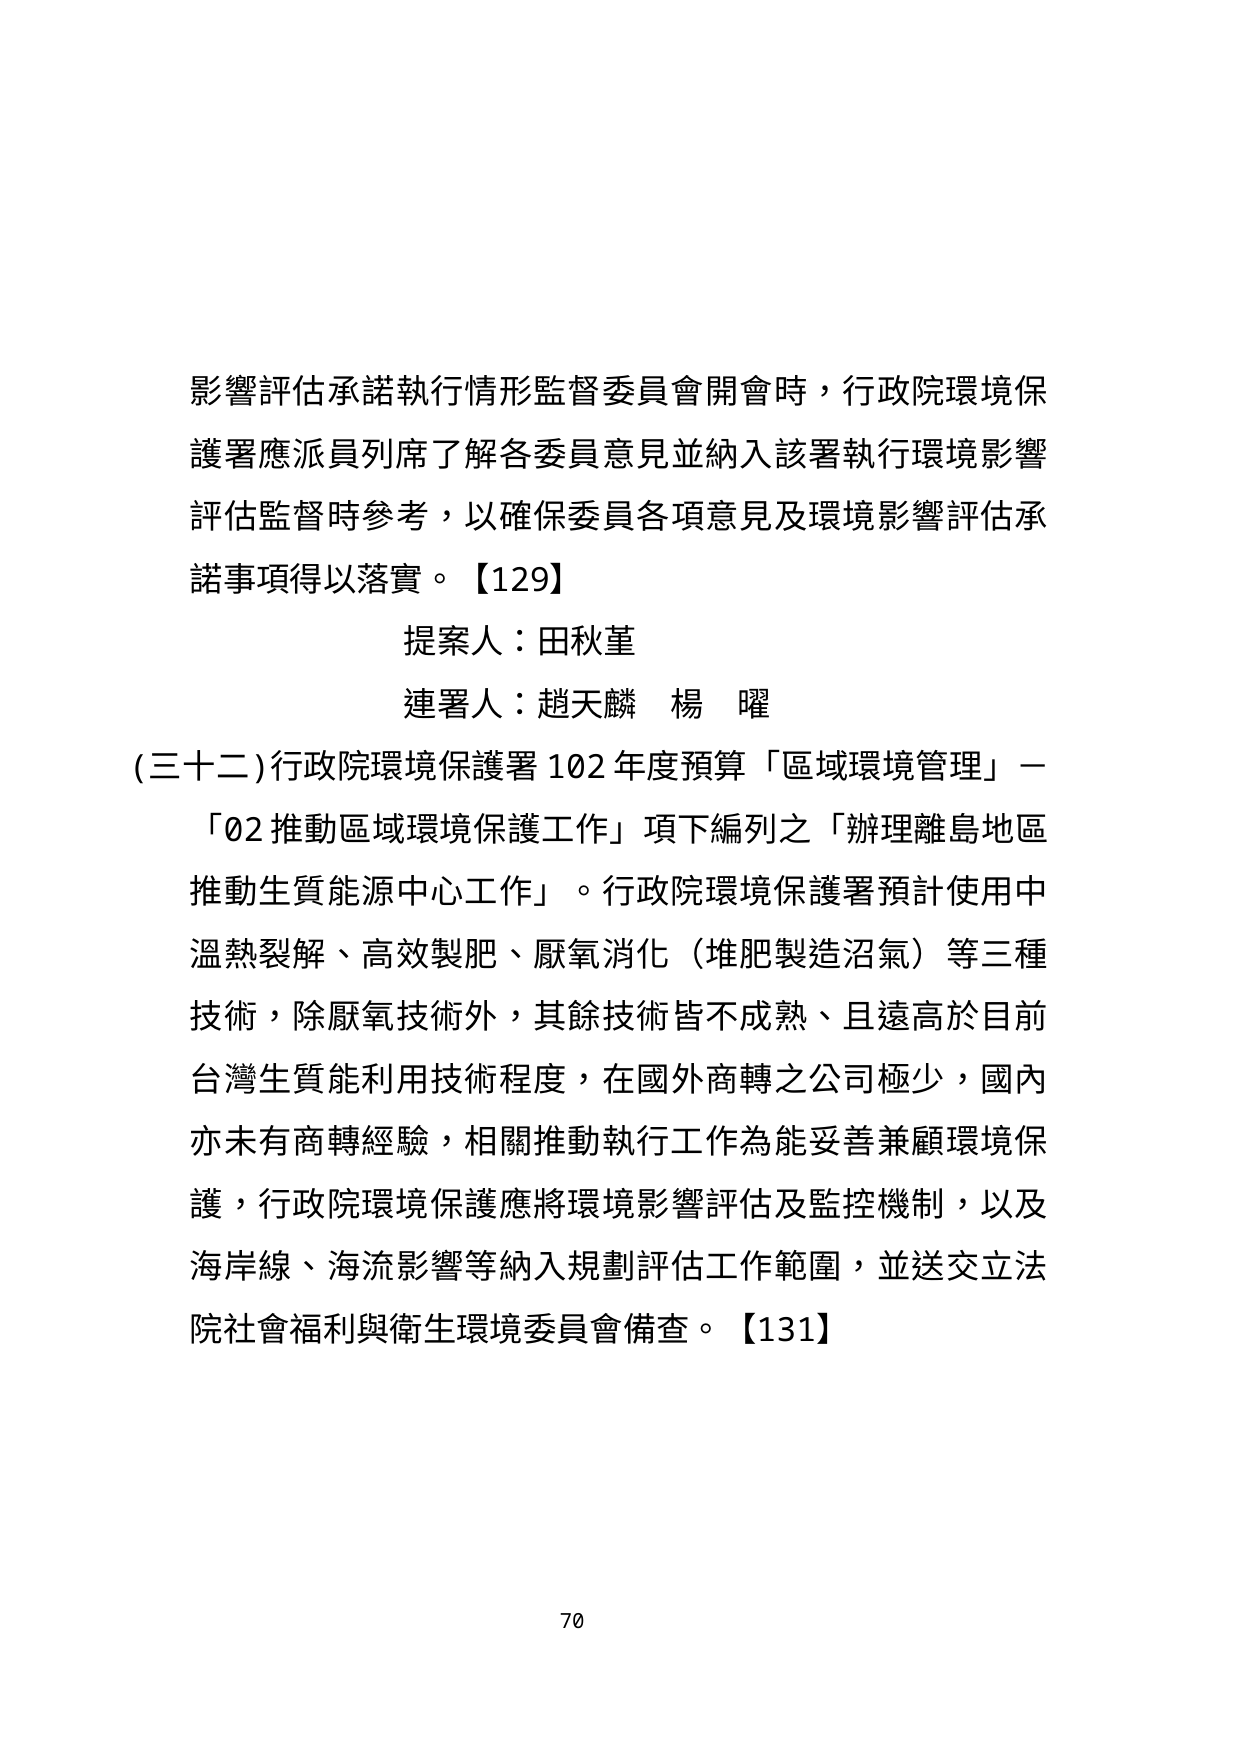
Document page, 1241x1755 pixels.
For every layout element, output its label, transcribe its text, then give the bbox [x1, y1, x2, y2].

text 影響評估承諾執行情形監督委員會開會時，行政院環境保護署應派員列席了解各委員意見並納入該署執行環境影響評估監督時參考，以確保委員各項意見及環境影響評估承諾事項得以落實。【129】 [128, 347, 1050, 597]
text (三十二)行政院環境保護署102年度預算「區域環境管理」－「02推動區域環境保護工作」項下編列之「辦理離島地區推動生質能源中心工作」。行政院環境保護署預計使用中溫熱裂解、高效製肥、厭氧消化（堆肥製造沼氣）等三種技術，除厭氧技術外，其餘技術皆不成熟、且遠高於目前台灣生質能利用技術程度，在國外商轉之公司極少，國內亦未有商轉經驗，相關推動執行工作為能妥善兼顧環境保護，行政院環境保護應將環境影響評估及監控機制，以及海岸線、海流影響等納入規劃評估工作範圍，並送交立法院社會福利與衛生環境委員會備查。【131】 [128, 722, 1050, 1347]
text 提案人：田秋堇 [94, 597, 1050, 660]
text 連署人：趙天麟 楊 曜 [94, 660, 1050, 722]
